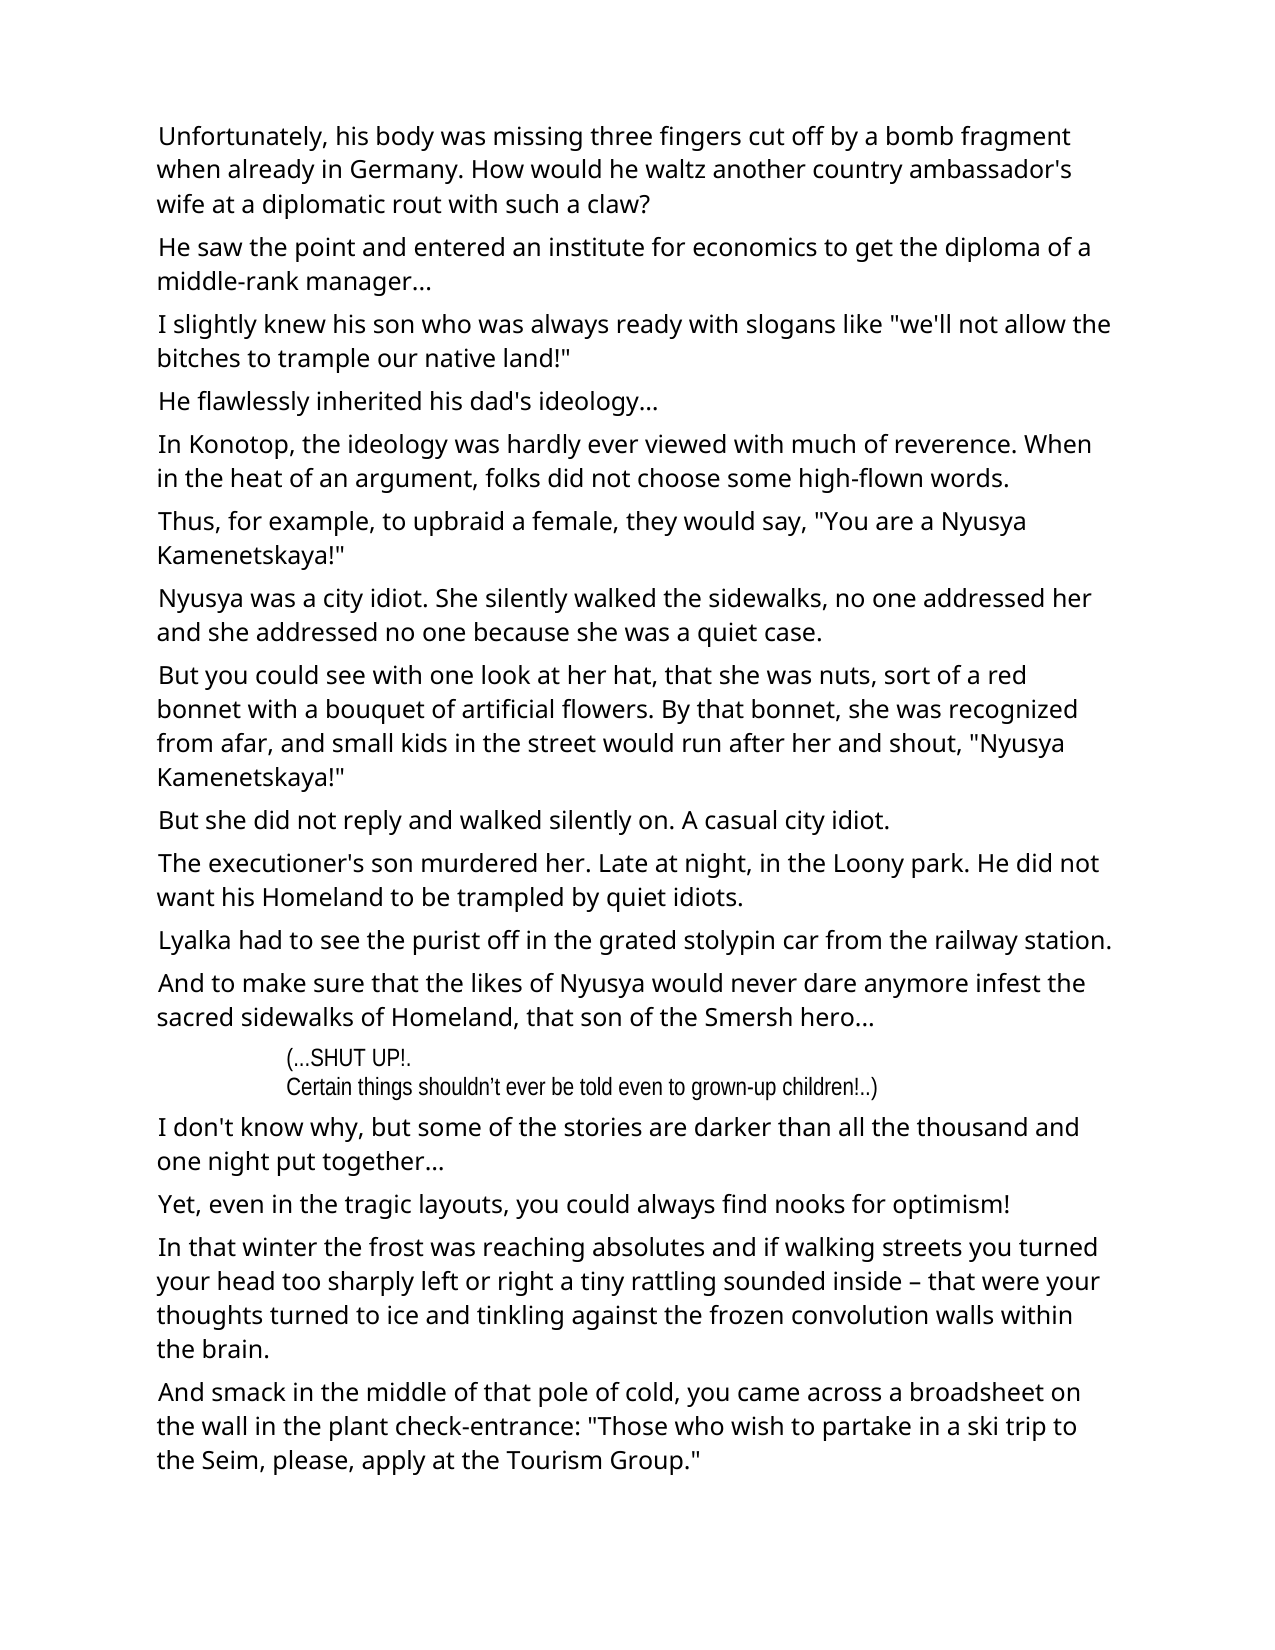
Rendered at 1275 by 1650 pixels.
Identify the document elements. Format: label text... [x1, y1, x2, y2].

text Lyalka had to see the purist off in the grated stolypin car from the railway station. [156, 923, 1118, 957]
text But she did not reply and walked silently on. A casual city idiot. [156, 803, 1118, 837]
text I slightly knew his son who was always ready with slogans like "we'll not allow the bitches to trample our native land!" [156, 306, 1118, 374]
text And to make sure that the likes of Nyusya would never dare anymore infest the sacred sidewalks of Homeland, that son of the Smersh hero... [156, 966, 1118, 1034]
list Certain things shouldn’t ever be told even to grown-up children!..) [286, 1072, 1118, 1100]
text Yet, even in the tragic layouts, you could always find nooks for optimism! [156, 1186, 1118, 1221]
text Nyusya was a city idiot. She silently walked the sidewalks, no one addressed her and she addressed no one because she was a quiet case. [156, 581, 1118, 649]
text He flawlessly inherited his dad's ideology… [156, 383, 1118, 417]
text In Konotop, the ideology was hardly ever viewed with much of reverence. When in the heat of an argument, folks did not choose some high-flown words. [156, 426, 1118, 494]
text In that winter the frost was reaching absolutes and if walking streets you turned your head too sharply left or right a tiny rattling sounded inside – that were your thoughts turned to ice and tinkling against the frozen convolution walls within the brain. [156, 1229, 1118, 1366]
text And smack in the middle of that pole of cold, you came across a broadsheet on the wall in the plant check-entrance: "Those who wish to partake in a ski trip to the Seim, please, apply at the Tourism Group." [156, 1375, 1118, 1477]
text He saw the point and entered an institute for economics to get the diploma of a middle-rank manager... [156, 229, 1118, 297]
text Thus, for example, to upbraid a female, they would say, "You are a Nyusya Kamenetskaya!" [156, 503, 1118, 572]
text I don't know why, but some of the stories are darker than all the thousand and one night put together… [156, 1109, 1118, 1177]
text But you could see with one look at her hat, that she was nuts, sort of a red bonnet with a bouquet of artificial flowers. By that bonnet, she was recognized from afar, and small kids in the street would run after her and shout, "Nyusya Kamenetskaya!" [156, 658, 1118, 794]
list (...SHUT UP!. [286, 1043, 1118, 1072]
text The executioner's son murdered her. Late at night, in the Loony park. He did not want his Homeland to be trampled by quiet idiots. [156, 846, 1118, 914]
text Unfortunately, his body was missing three fingers cut off by a bomb fragment when already in Germany. How would he waltz another country ambassador's wife at a diplomatic rout with such a claw? [156, 118, 1118, 220]
